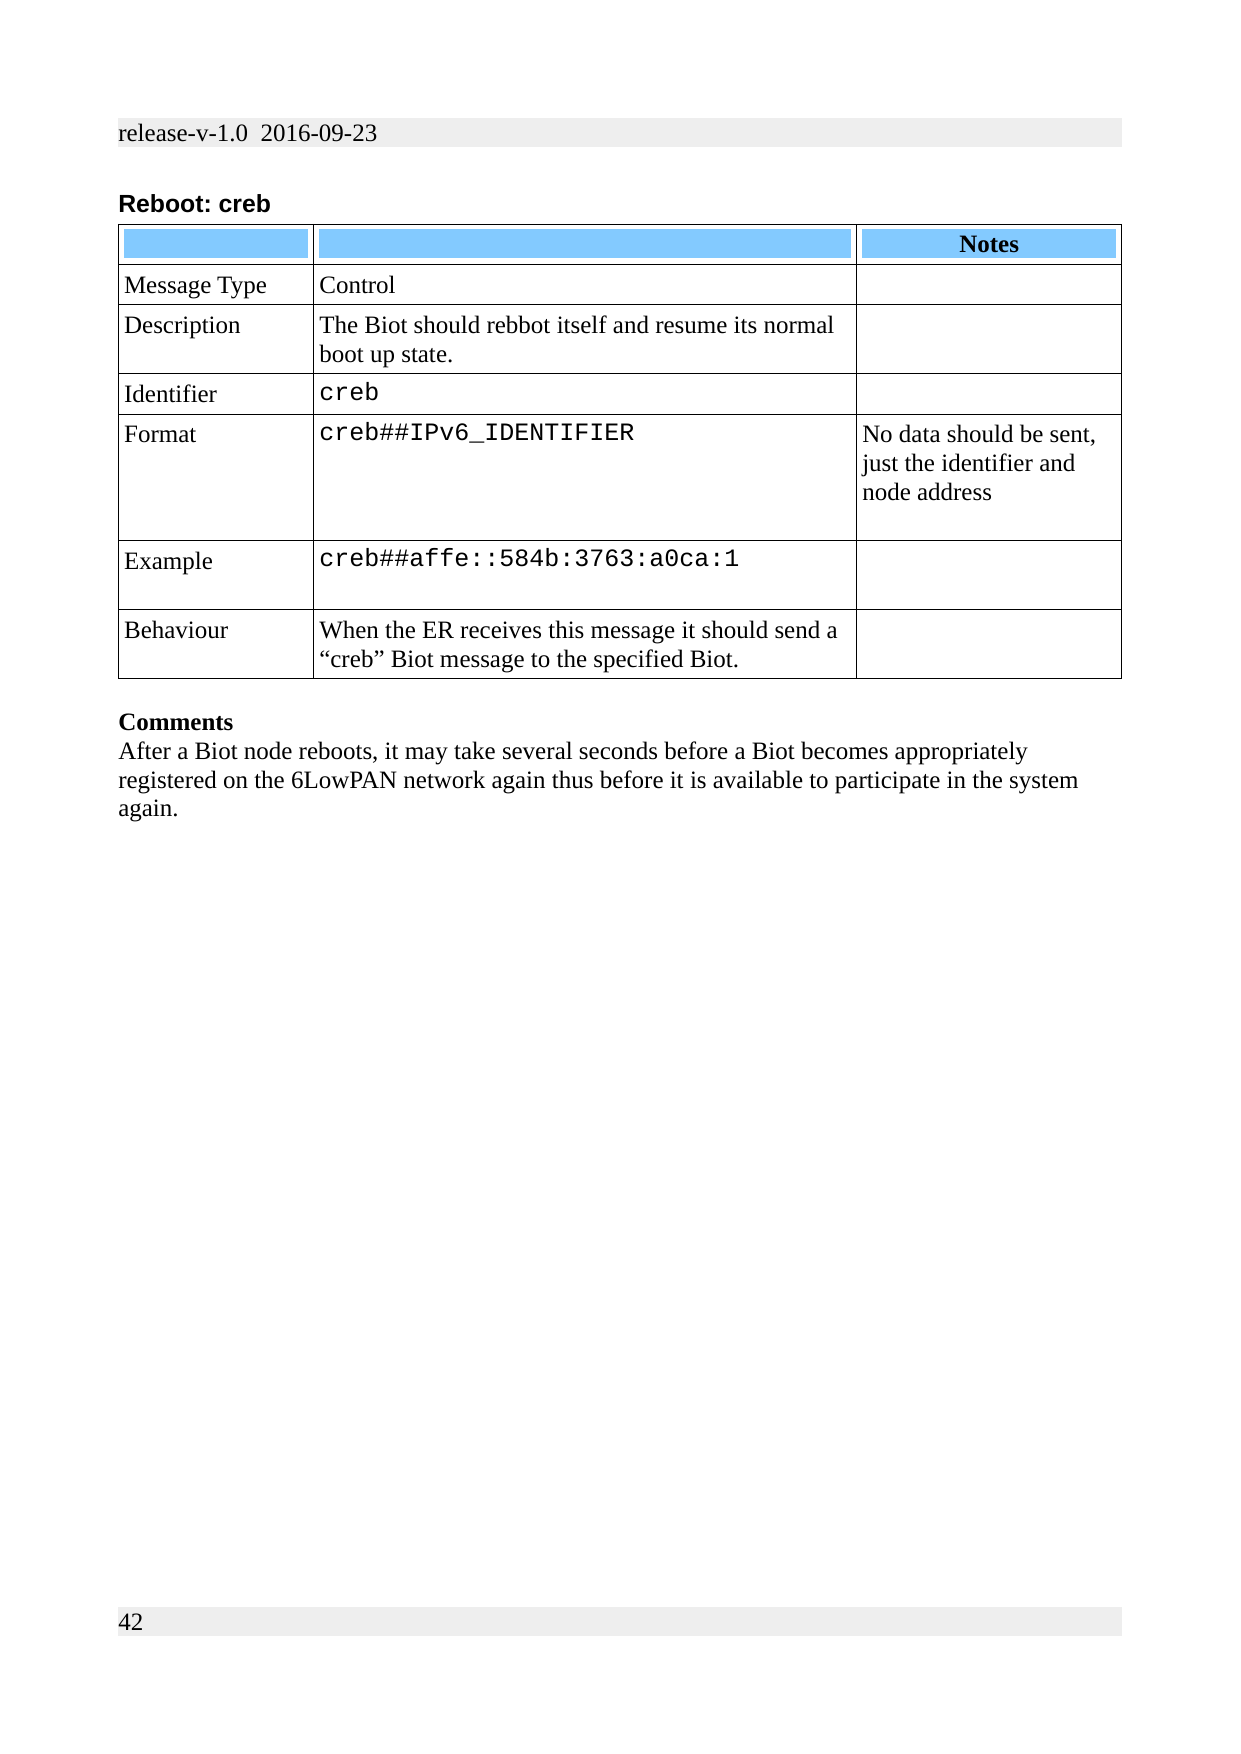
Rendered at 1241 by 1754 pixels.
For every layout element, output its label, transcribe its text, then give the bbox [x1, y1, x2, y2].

subtitle Reboot: creb [118, 189, 1122, 217]
table_cell [857, 610, 1121, 678]
table_cell [857, 541, 1121, 609]
table_cell Message Type [119, 265, 313, 304]
table_cell Example [119, 541, 313, 609]
table_cell No data should be sent, just the identifier and node address [857, 415, 1121, 540]
table_cell The Biot should rebbot itself and resume its normal boot up state. [314, 305, 856, 373]
table_header [314, 225, 856, 264]
table_header [119, 225, 313, 264]
table_cell Format [119, 415, 313, 540]
table_cell creb##IPv6_IDENTIFIER [314, 415, 856, 540]
table_cell Description [119, 305, 313, 373]
text Comments [118, 707, 1122, 736]
table_cell [857, 374, 1121, 414]
table_cell Behaviour [119, 610, 313, 678]
table_cell When the ER receives this message it should send a “creb” Biot message to the specified Biot. [314, 610, 856, 678]
table_cell creb [314, 374, 856, 414]
table_header Notes [857, 225, 1121, 264]
table_cell creb##affe::584b:3763:a0ca:1 [314, 541, 856, 609]
table_cell [857, 305, 1121, 373]
table_cell Control [314, 265, 856, 304]
text After a Biot node reboots, it may take several seconds before a Biot becomes appropriately registered on the 6LowPAN network again thus before it is available to participate in the system again. [118, 736, 1122, 822]
table_cell [857, 265, 1121, 304]
table_cell Identifier [119, 374, 313, 414]
